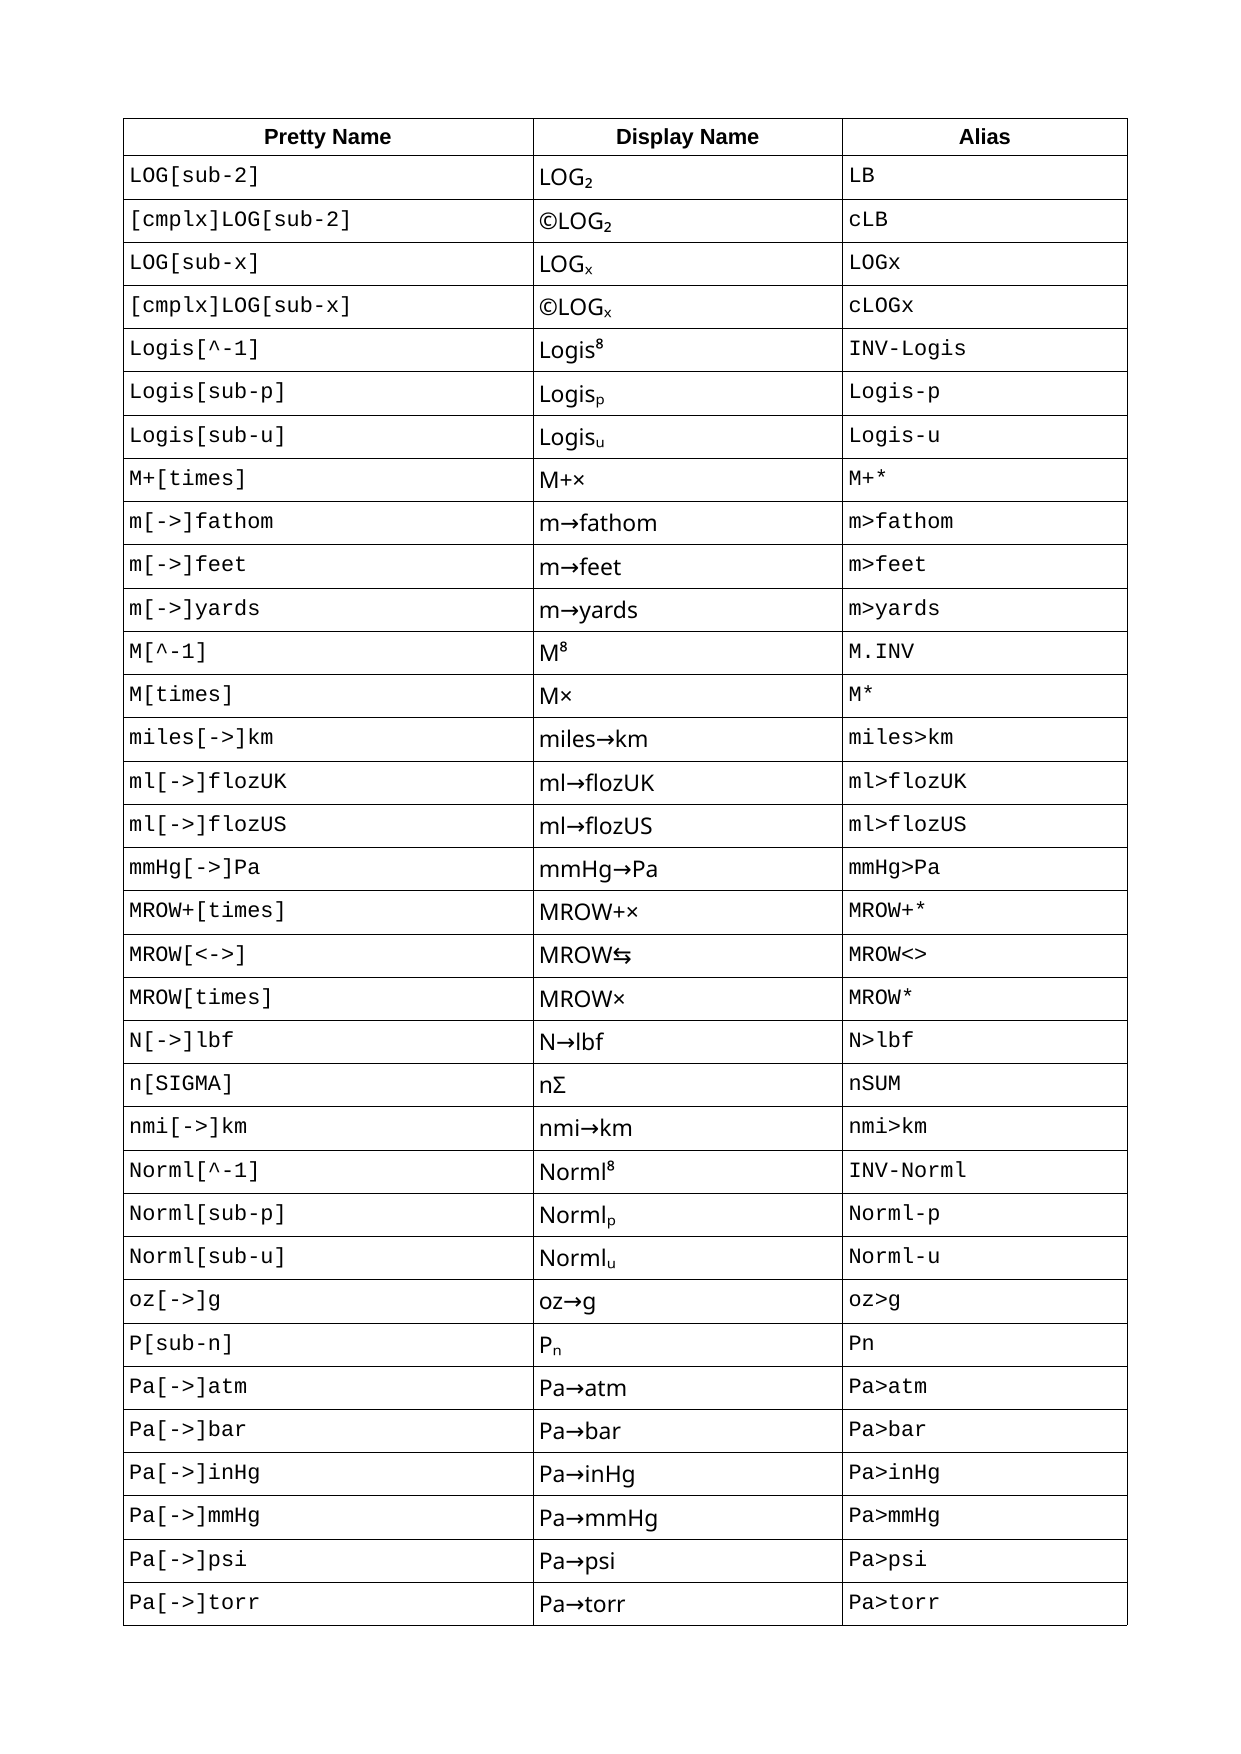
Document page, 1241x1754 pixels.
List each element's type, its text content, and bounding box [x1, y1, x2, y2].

table_cell MROW* [843, 978, 1127, 1020]
table_cell ml[->]flozUK [124, 762, 533, 804]
table_cell LOGₓ [534, 243, 842, 285]
table_cell Pa[->]mmHg [124, 1496, 533, 1539]
table_cell oz→g [534, 1280, 842, 1322]
table_cell oz>g [843, 1280, 1127, 1322]
table_cell m→yards [534, 589, 842, 631]
table_cell mmHg[->]Pa [124, 848, 533, 890]
table_cell mmHg>Pa [843, 848, 1127, 890]
table_cell nΣ [534, 1064, 842, 1106]
table_cell MROW[<->] [124, 935, 533, 977]
table_cell ml>flozUK [843, 762, 1127, 804]
table_cell P[sub-n] [124, 1324, 533, 1366]
table_cell M+[times] [124, 459, 533, 501]
table_cell Logis-u [843, 416, 1127, 458]
table_cell Norml-p [843, 1194, 1127, 1236]
table_cell ml[->]flozUS [124, 805, 533, 847]
table_cell Pa[->]atm [124, 1367, 533, 1409]
table_cell Norml⁸ [534, 1151, 842, 1193]
table_cell N>lbf [843, 1021, 1127, 1063]
table_cell M× [534, 675, 842, 717]
table_cell MROW⇆ [534, 935, 842, 977]
table_cell M* [843, 675, 1127, 717]
table_cell M.INV [843, 632, 1127, 674]
table_header Alias [843, 119, 1127, 155]
table_cell Pa[->]bar [124, 1410, 533, 1452]
table_cell Logis[^-1] [124, 329, 533, 371]
table_cell Pa>atm [843, 1367, 1127, 1409]
table_cell LOGx [843, 243, 1127, 285]
table_cell Norml-u [843, 1237, 1127, 1279]
table_cell INV-Norml [843, 1151, 1127, 1193]
table_cell Logis⁸ [534, 329, 842, 371]
table_cell MROW<> [843, 935, 1127, 977]
table_cell LOG₂ [534, 156, 842, 198]
table_cell m[->]fathom [124, 502, 533, 544]
table_cell miles→km [534, 718, 842, 761]
table_cell MROW+× [534, 891, 842, 933]
table_cell ©LOGₓ [534, 286, 842, 328]
table_cell Logis[sub-p] [124, 372, 533, 415]
table_cell Pa→psi [534, 1540, 842, 1582]
table_cell m→feet [534, 545, 842, 588]
table_cell m[->]feet [124, 545, 533, 588]
table_cell M⁸ [534, 632, 842, 674]
table_cell nSUM [843, 1064, 1127, 1106]
table_cell M[times] [124, 675, 533, 717]
table_cell Norml[sub-p] [124, 1194, 533, 1236]
table_cell MROW× [534, 978, 842, 1020]
table_cell ©LOG₂ [534, 200, 842, 242]
table_cell [cmplx]LOG[sub-x] [124, 286, 533, 328]
table_cell [cmplx]LOG[sub-2] [124, 200, 533, 242]
table_cell m>fathom [843, 502, 1127, 544]
table_cell Pn [843, 1324, 1127, 1366]
table_cell Pa→inHg [534, 1453, 842, 1495]
table_cell n[SIGMA] [124, 1064, 533, 1106]
table_cell Logisᵤ [534, 416, 842, 458]
table_cell Logis-p [843, 372, 1127, 415]
table_cell miles[->]km [124, 718, 533, 761]
table_cell MROW[times] [124, 978, 533, 1020]
table_cell Pa→bar [534, 1410, 842, 1452]
table_cell m[->]yards [124, 589, 533, 631]
table_cell Pa→mmHg [534, 1496, 842, 1539]
table_cell ml→flozUK [534, 762, 842, 804]
table_cell LB [843, 156, 1127, 198]
table_cell M+× [534, 459, 842, 501]
table_cell MROW+[times] [124, 891, 533, 933]
table_cell mmHg→Pa [534, 848, 842, 890]
table_cell Logisₚ [534, 372, 842, 415]
table_cell N→lbf [534, 1021, 842, 1063]
table_cell ml→flozUS [534, 805, 842, 847]
table_cell Norml[^-1] [124, 1151, 533, 1193]
table_cell N[->]lbf [124, 1021, 533, 1063]
table_cell M+* [843, 459, 1127, 501]
table_cell Pa[->]torr [124, 1583, 533, 1625]
table_cell Pa→atm [534, 1367, 842, 1409]
table_cell nmi[->]km [124, 1107, 533, 1149]
table_header Display Name [534, 119, 842, 155]
table_cell M[^-1] [124, 632, 533, 674]
table_cell LOG[sub-x] [124, 243, 533, 285]
table_cell Normlₚ [534, 1194, 842, 1236]
table_cell ml>flozUS [843, 805, 1127, 847]
table_cell m>feet [843, 545, 1127, 588]
table_cell nmi→km [534, 1107, 842, 1149]
table_cell cLOGx [843, 286, 1127, 328]
table_cell Normlᵤ [534, 1237, 842, 1279]
table_cell m>yards [843, 589, 1127, 631]
table_cell Pa[->]inHg [124, 1453, 533, 1495]
table_cell m→fathom [534, 502, 842, 544]
table_cell nmi>km [843, 1107, 1127, 1149]
table_cell Pa→torr [534, 1583, 842, 1625]
table_cell Pa>inHg [843, 1453, 1127, 1495]
table_cell LOG[sub-2] [124, 156, 533, 198]
table_cell Pa>bar [843, 1410, 1127, 1452]
table_cell miles>km [843, 718, 1127, 761]
table_cell cLB [843, 200, 1127, 242]
table_cell Norml[sub-u] [124, 1237, 533, 1279]
table_cell MROW+* [843, 891, 1127, 933]
table_cell INV-Logis [843, 329, 1127, 371]
table_cell Pa>mmHg [843, 1496, 1127, 1539]
table_cell oz[->]g [124, 1280, 533, 1322]
table_header Pretty Name [124, 119, 533, 155]
table_cell Pa>psi [843, 1540, 1127, 1582]
table_cell Pa>torr [843, 1583, 1127, 1625]
table_cell Pa[->]psi [124, 1540, 533, 1582]
table_cell Pₙ [534, 1324, 842, 1366]
table_cell Logis[sub-u] [124, 416, 533, 458]
